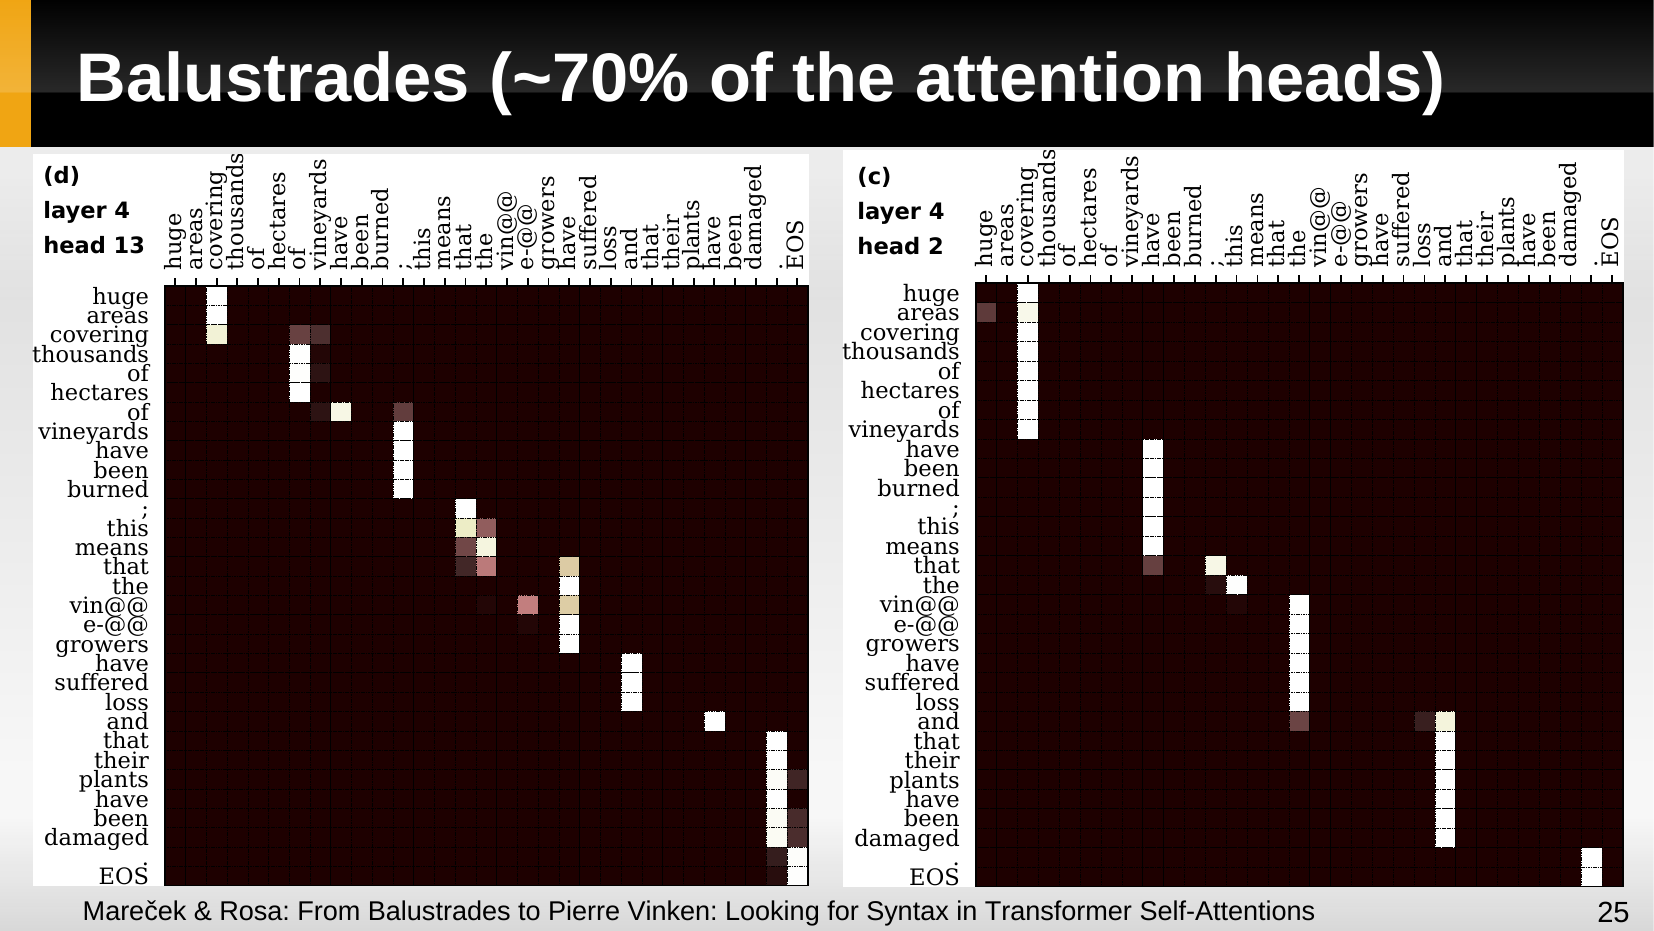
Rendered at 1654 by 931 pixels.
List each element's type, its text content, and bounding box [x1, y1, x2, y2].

title Balustrades (~70% of the attention heads) [76, 0, 1625, 156]
picture [0, 0, 1654, 931]
